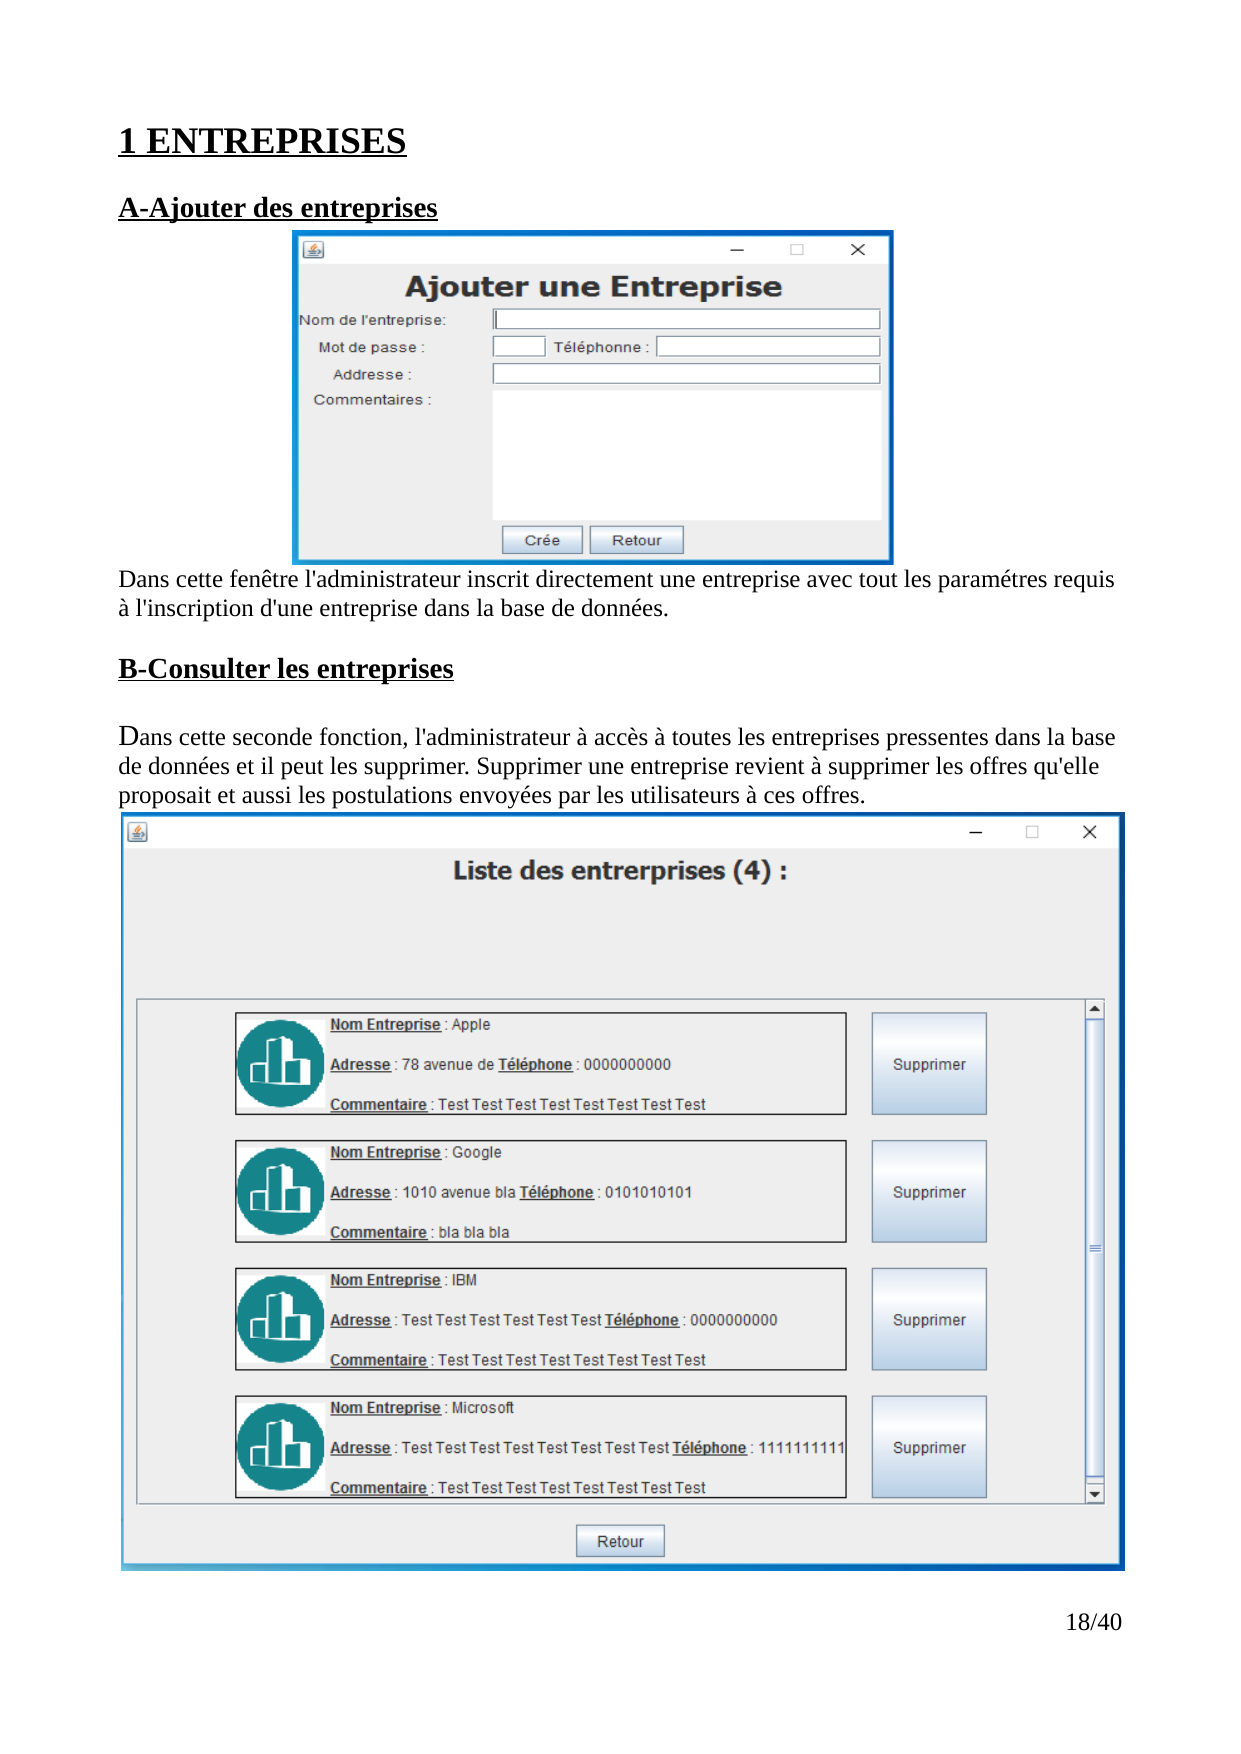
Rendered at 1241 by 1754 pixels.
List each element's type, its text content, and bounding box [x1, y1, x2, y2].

text A-Ajouter des entreprises [118, 190, 1122, 223]
picture [121, 812, 1125, 1571]
picture [292, 230, 894, 565]
text Dans cette seconde fonction, l'administrateur à accès à toutes les entreprises pressentes dans la base de données et il peut les supprimer. Supprimer une entreprise revient à supprimer les offres qu'elle proposait et aussi les postulations envoyées par les utilisateurs à ces offres. [118, 718, 1122, 809]
text Dans cette fenêtre l'administrateur inscrit directement une entreprise avec tout les paramétres requis à l'inscription d'une entreprise dans la base de données. [118, 565, 1122, 622]
text B-Consulter les entreprises [118, 651, 1122, 684]
text 1 ENTREPRISES [118, 118, 1122, 161]
